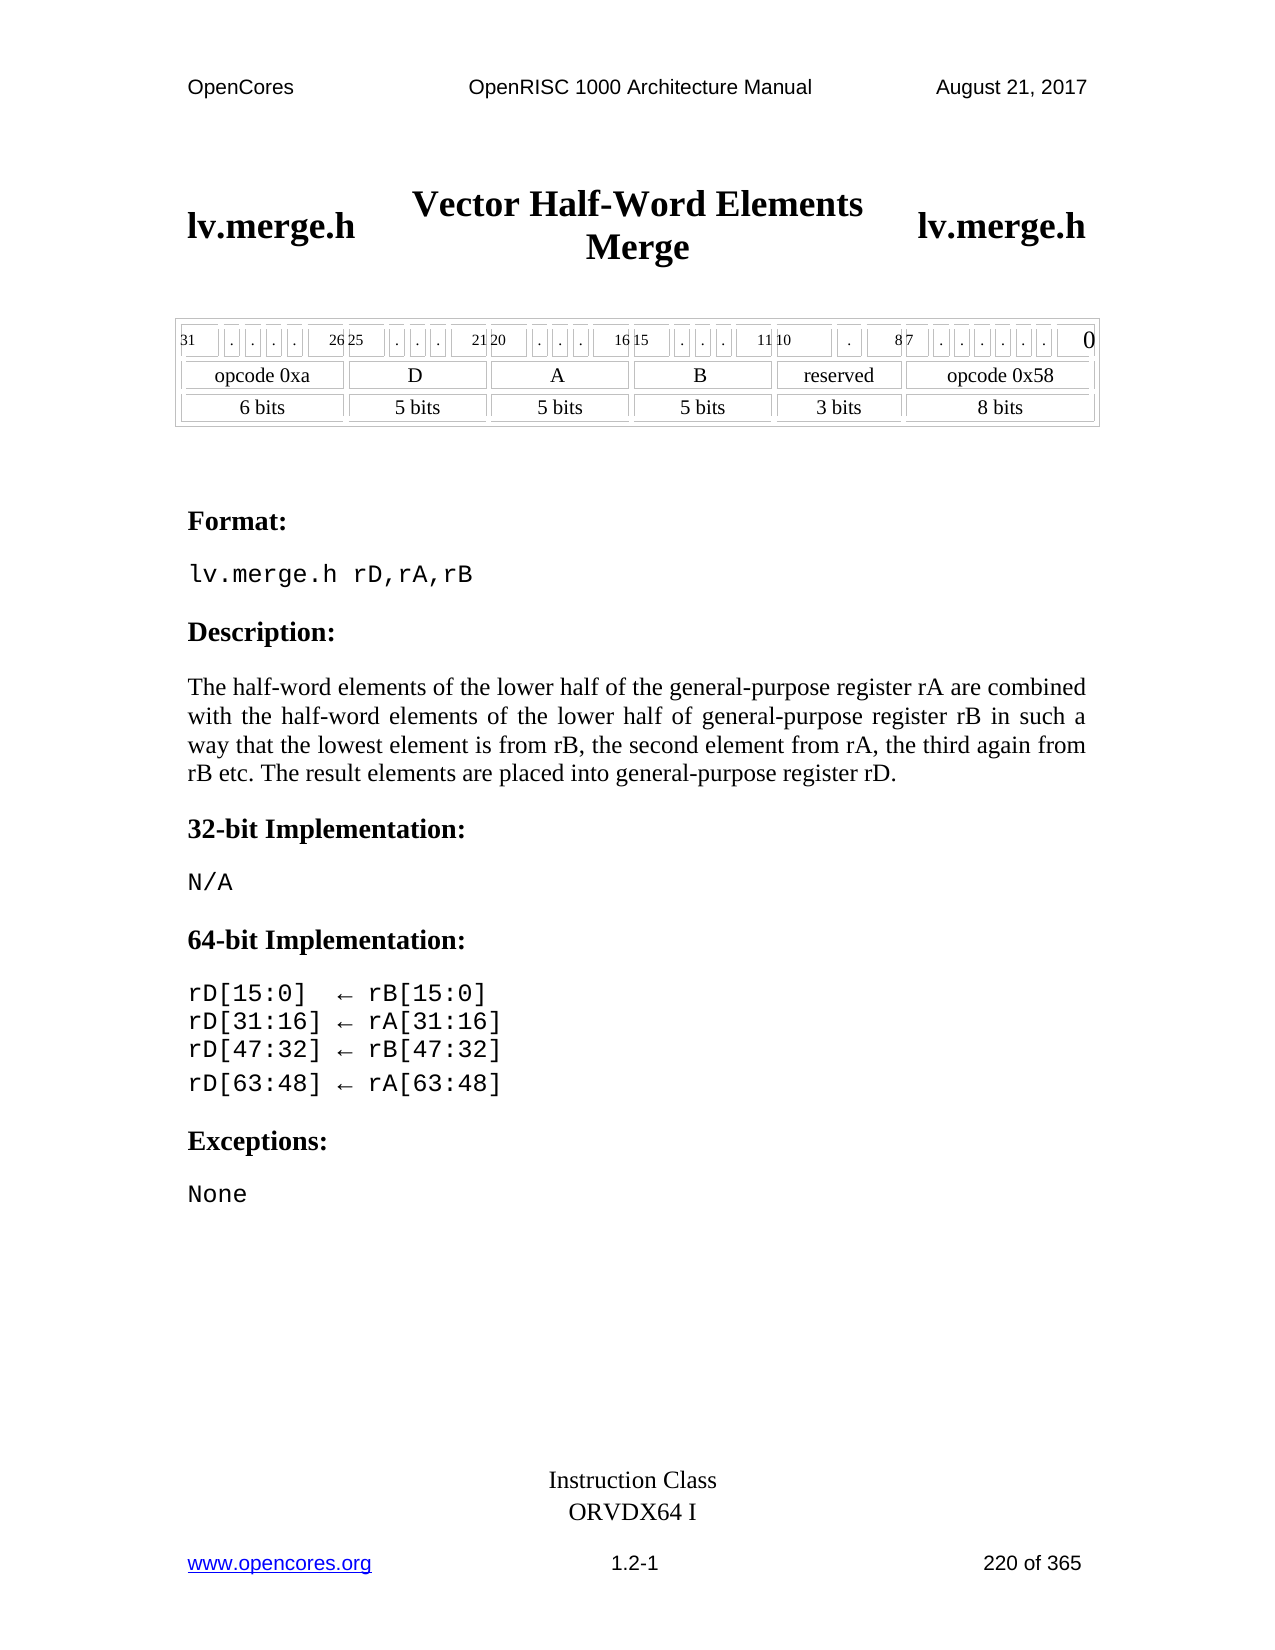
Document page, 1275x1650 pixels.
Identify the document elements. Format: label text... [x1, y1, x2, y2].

text N/A [187, 869, 1087, 898]
text Format: [187, 504, 1087, 536]
text 32-bit Implementation: [187, 812, 1087, 844]
text 64-bit Implementation: [187, 923, 1087, 955]
text None [187, 1182, 1087, 1210]
text Exceptions: [187, 1124, 1087, 1157]
text rD[15:0] ← rB[15:0] rD[31:16] ← rA[31:16] rD[47:32] ← rB[47:32] rD[63:48] ← rA[63:48] [187, 980, 1087, 1099]
text The half-word elements of the lower half of the general-purpose register rA are combined with the half-word elements of the lower half of general-purpose register rB in such a way that the lowest element is from rB, the second element from rA, the third again from rB etc. The result elements are placed into general-purpose register rD. [187, 672, 1087, 787]
text lv.merge.h rD,rA,rB [187, 561, 1087, 590]
text Description: [187, 615, 1087, 647]
